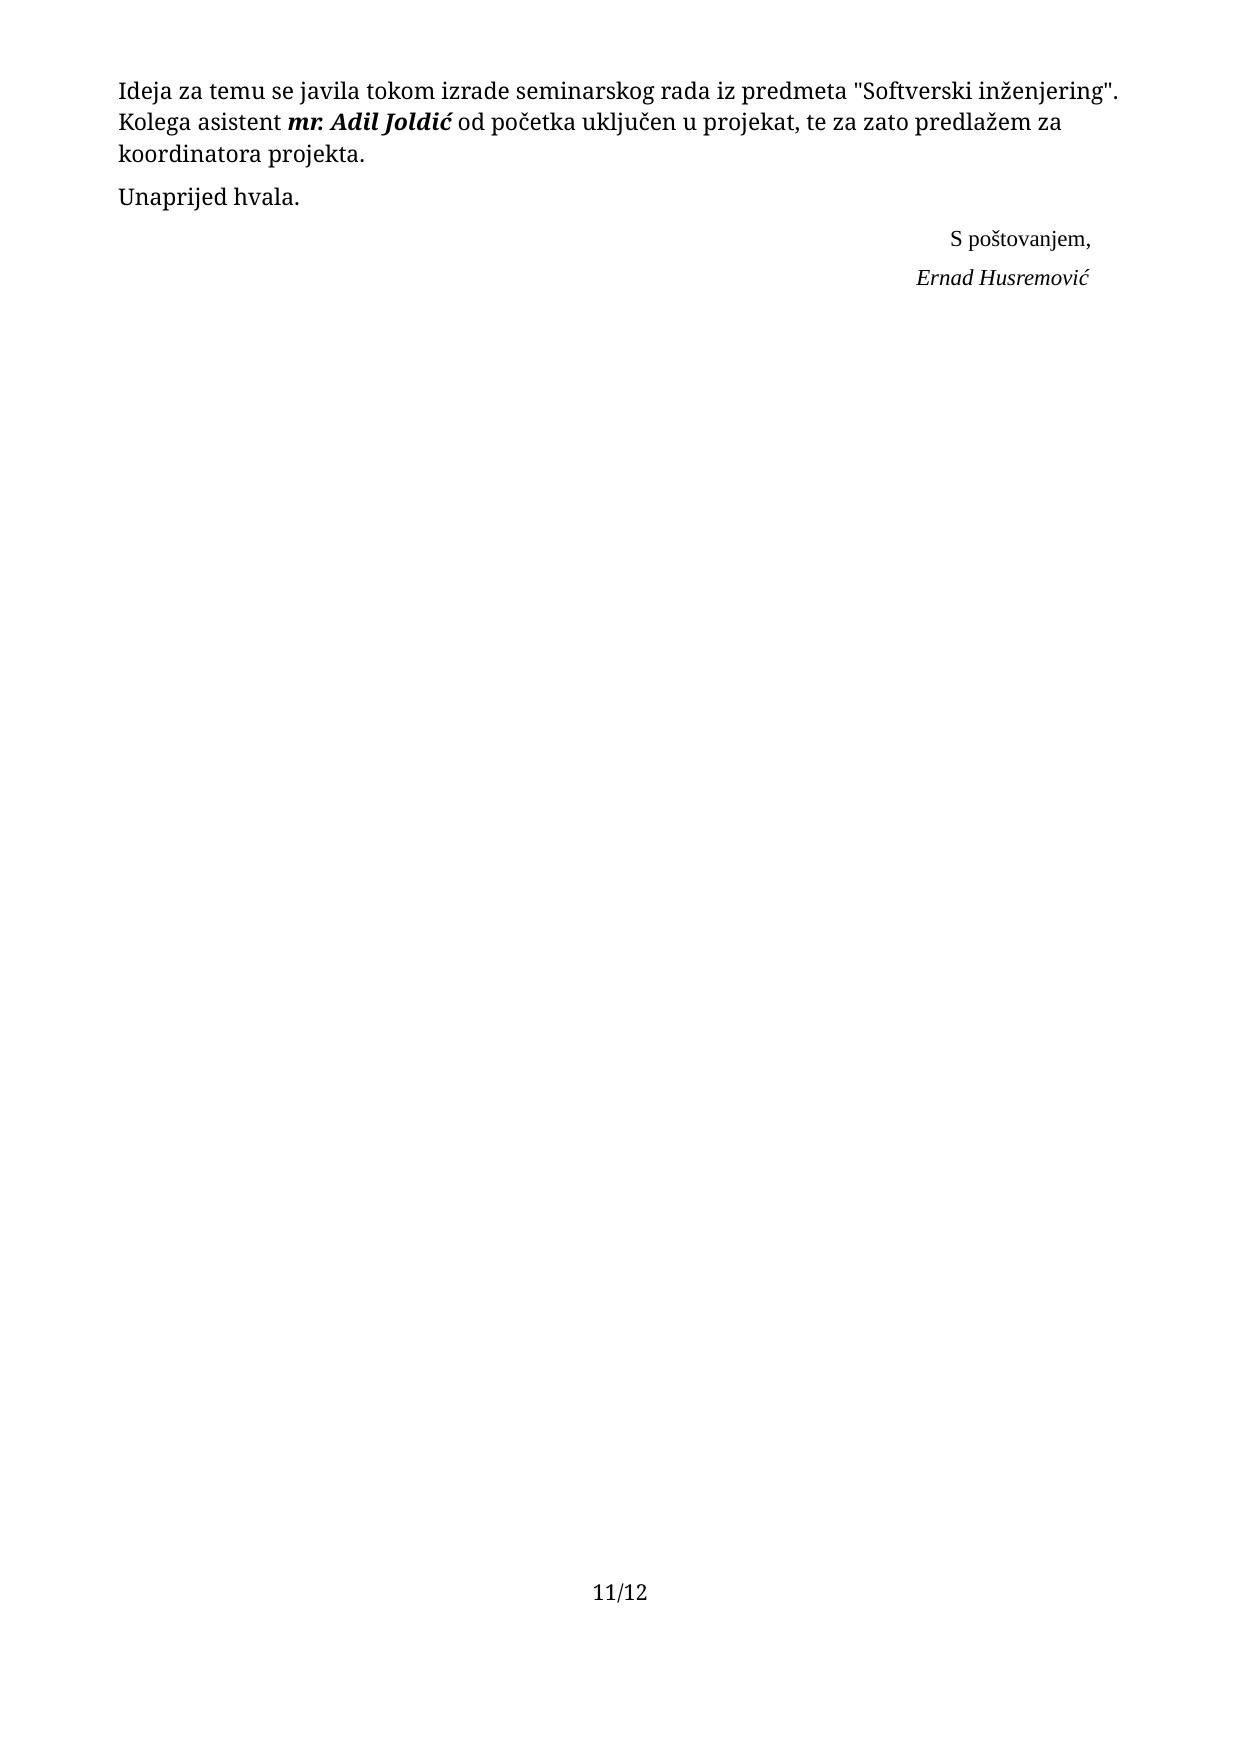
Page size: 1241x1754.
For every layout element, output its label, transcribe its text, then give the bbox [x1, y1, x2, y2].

text Unaprijed hvala. [118, 181, 1122, 212]
table_header [117, 225, 452, 329]
table_header [1091, 225, 1121, 329]
text Ideja za temu se javila tokom izrade seminarskog rada iz predmeta "Softverski inženjering". Kolega asistent mr. Adil Joldić od početka uključen u projekat, te za zato predlažem za koordinatora projekta. [118, 75, 1122, 169]
table_header S poštovanjem, Ernad Husremović [452, 225, 1091, 329]
